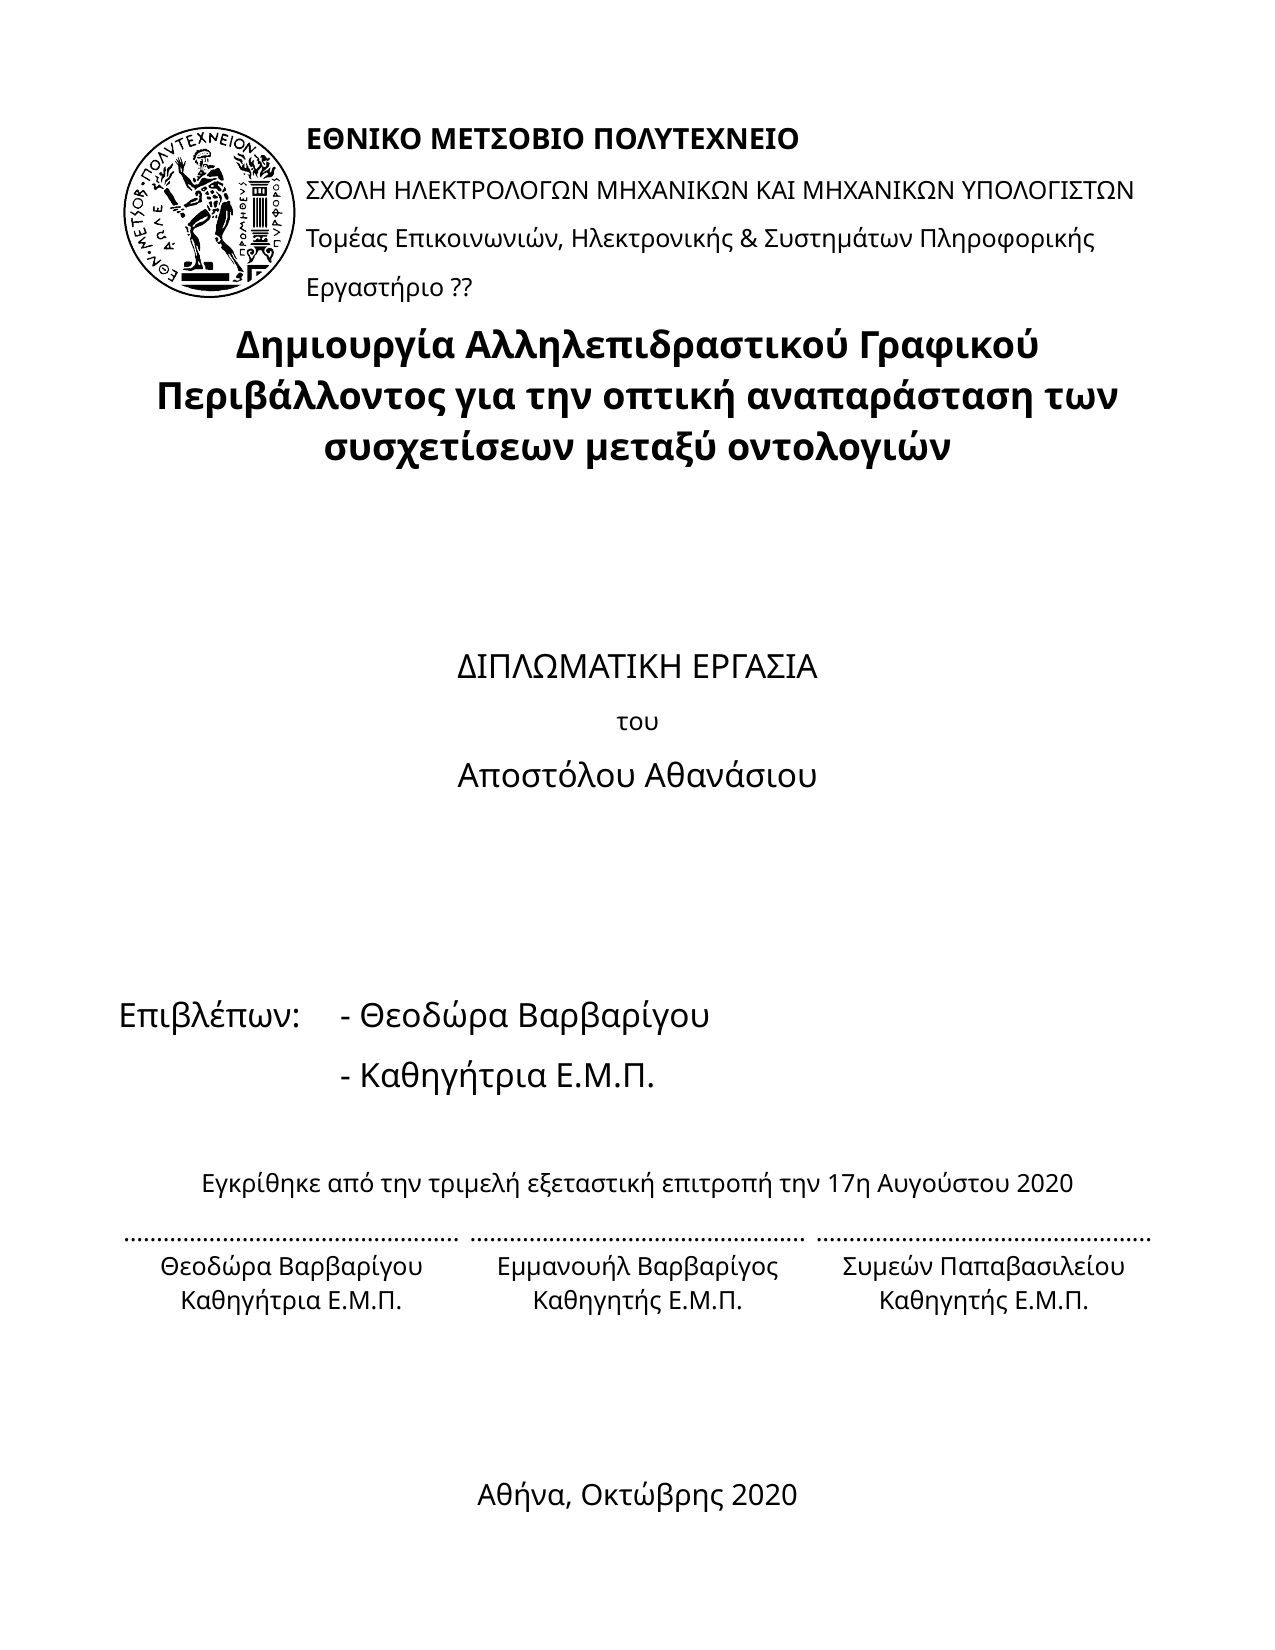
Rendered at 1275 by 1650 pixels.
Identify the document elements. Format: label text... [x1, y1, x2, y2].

table_header …………………………………………... [811, 1215, 1157, 1249]
table_cell Καθηγητής Ε.Μ.Π. [464, 1283, 811, 1317]
text Εγκρίθηκε από την τριμελή εξεταστική επιτροπή την 17η Αυγούστου 2020 [118, 1166, 1157, 1200]
text Αποστόλου Αθανάσιου [118, 752, 1157, 797]
table_header …………………………………………... [464, 1215, 811, 1249]
table_cell Καθηγητής Ε.Μ.Π. [811, 1283, 1157, 1317]
picture [118, 118, 306, 306]
text - Καθηγήτρια Ε.Μ.Π. [118, 1052, 1157, 1097]
text Αθήνα, Οκτώβρης 2020 [118, 1474, 1157, 1514]
text του [118, 703, 1157, 737]
table_header ΕΘΝΙΚΟ ΜΕΤΣΟΒΙΟ ΠΟΛΥΤΕΧΝΕΙΟ ΣΧΟΛΗ ΗΛΕΚΤΡΟΛΟΓΩΝ ΜΗΧΑΝΙΚΩΝ ΚΑΙ ΜΗΧΑΝΙΚΩΝ ΥΠΟΛΟΓΙΣΤΩΝ Τομέας Επικοινωνιών, Ηλεκτρονικής & Συστημάτων Πληροφορικής Εργαστήριο ?? [306, 118, 1157, 318]
text Επιβλέπων: - Θεοδώρα Βαρβαρίγου [118, 992, 1157, 1037]
text Δημιουργία Αλληλεπιδραστικού Γραφικού Περιβάλλοντος για την οπτική αναπαράσταση των συσχετίσεων μεταξύ οντολογιών [118, 318, 1157, 471]
table_cell Καθηγήτρια Ε.Μ.Π. [118, 1283, 464, 1317]
table_header [118, 306, 306, 318]
table_cell Εμμανουήλ Βαρβαρίγος [464, 1249, 811, 1283]
table_cell Συμεών Παπαβασιλείου [811, 1249, 1157, 1283]
text ΔΙΠΛΩΜΑΤΙΚΗ ΕΡΓΑΣΙΑ [118, 643, 1157, 689]
table_cell Θεοδώρα Βαρβαρίγου [118, 1249, 464, 1283]
table_header …………………………………………... [118, 1215, 464, 1249]
